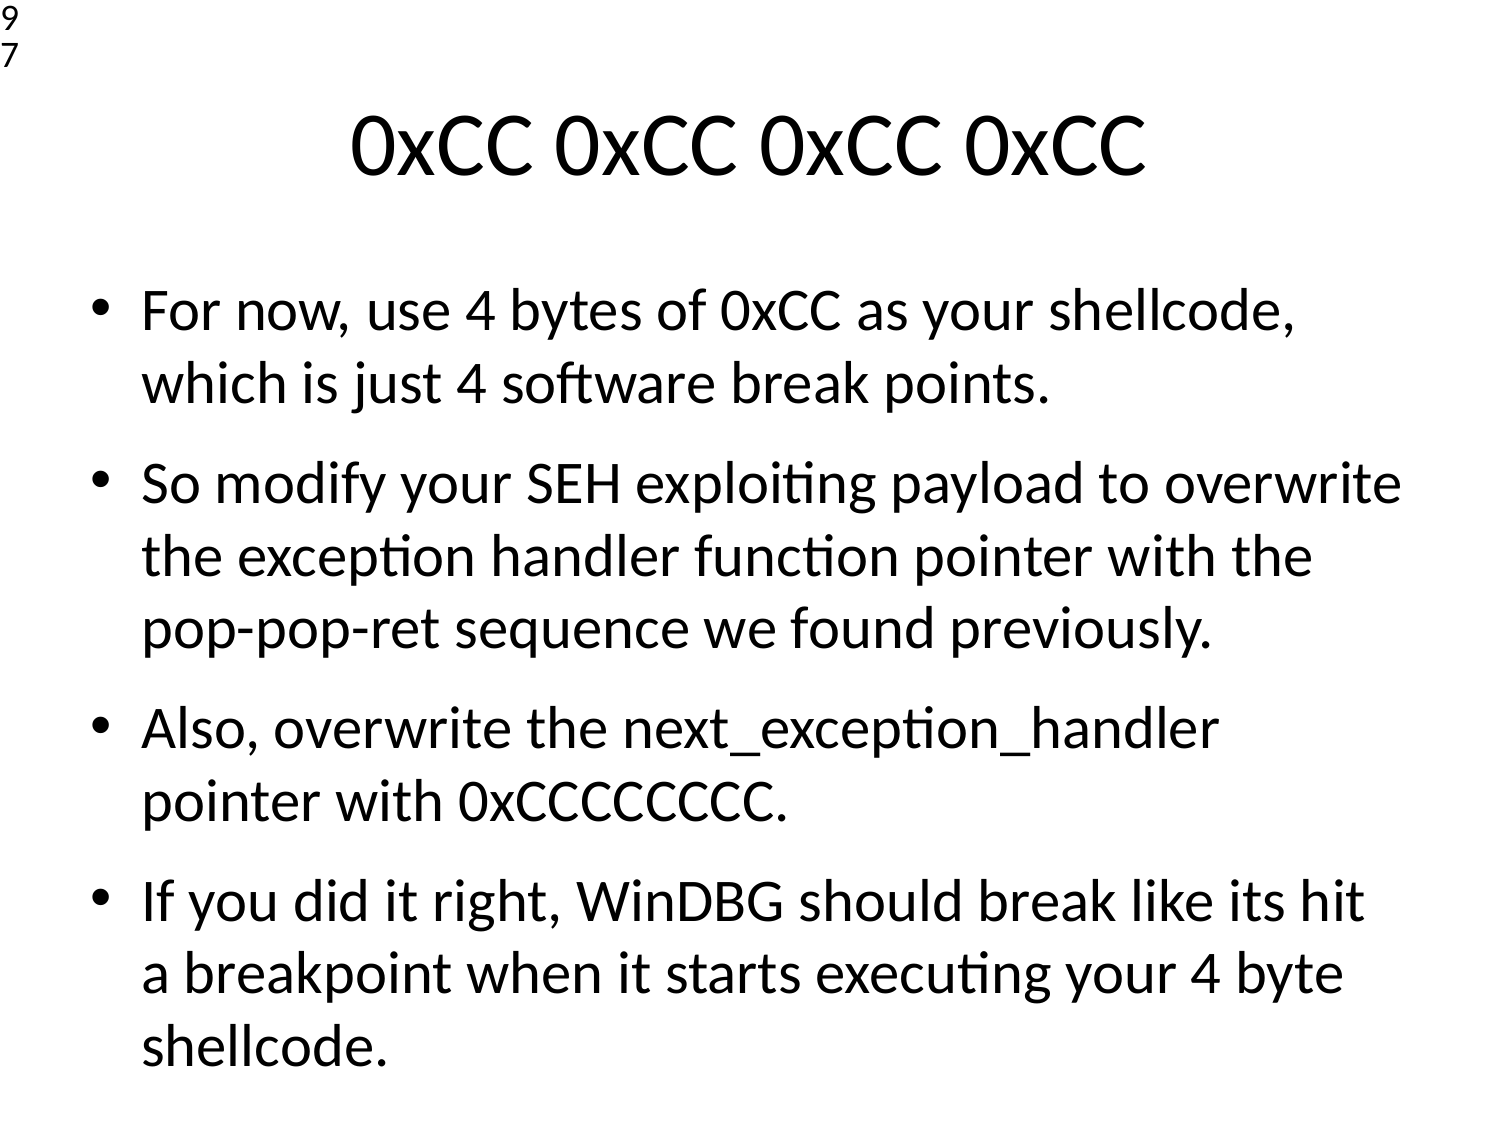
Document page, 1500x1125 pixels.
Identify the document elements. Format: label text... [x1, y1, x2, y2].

title 0xCC 0xCC 0xCC 0xCC [75, 45, 1425, 233]
list For now, use 4 bytes of 0xCC as your shellcode, which is just 4 software break points. So modify your SEH exploiting payload to overwrite the exception handler function pointer with the pop-pop-ret sequence we found previously. Also, overwrite the next_exception_handler pointer with 0xCCCCCCCC. If you did it right, WinDBG should break like its hit a breakpoint when it starts executing your 4 byte shellcode. [75, 262, 1425, 1100]
